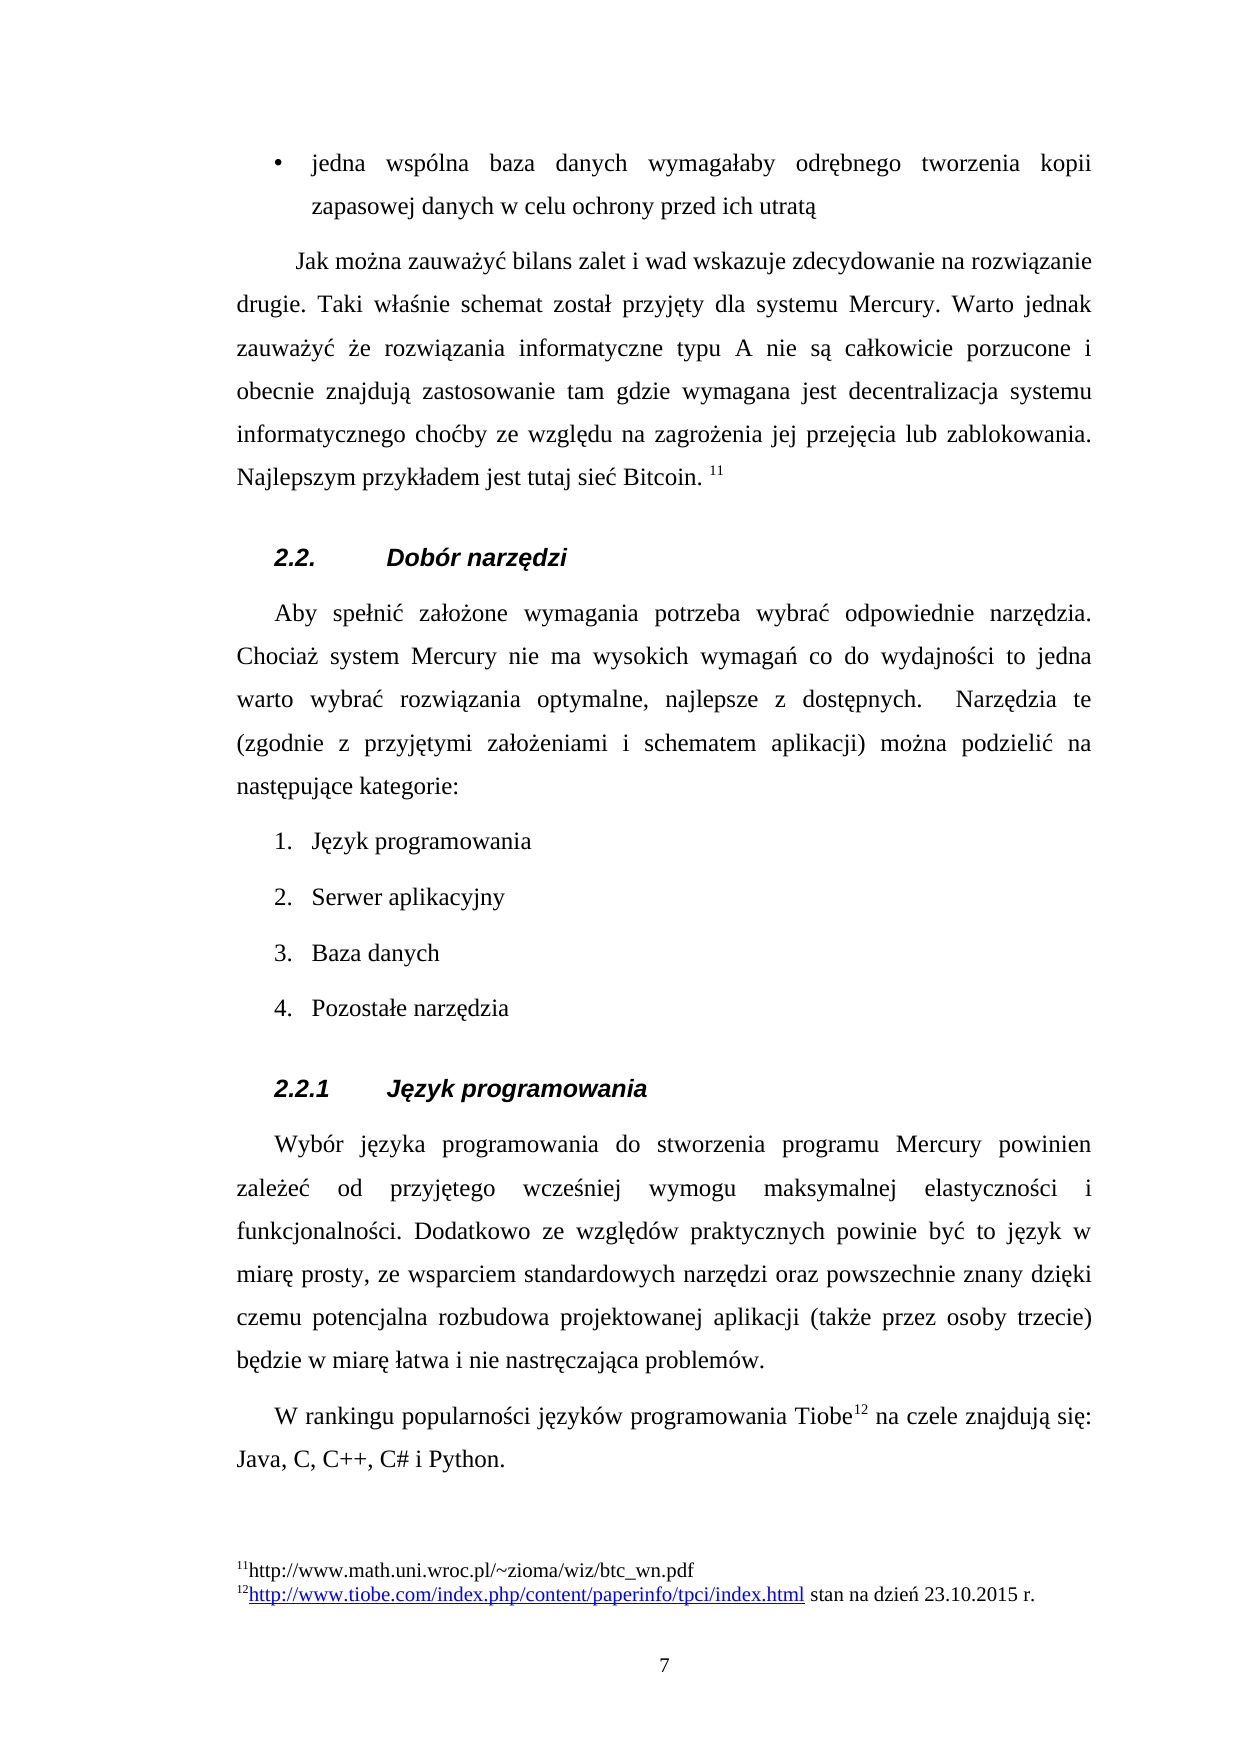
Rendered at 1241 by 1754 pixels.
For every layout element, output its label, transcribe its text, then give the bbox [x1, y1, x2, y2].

text http://www.math.uni.wroc.pl/~zioma/wiz/btc_wn.pdf [236, 1558, 1092, 1582]
subtitle Dobór narzędzi [236, 543, 1092, 571]
list Serwer aplikacyjny [274, 882, 1092, 911]
text Aby spełnić założone wymagania potrzeba wybrać odpowiednie narzędzia. Chociaż system Mercury nie ma wysokich wymagań co do wydajności to jedna warto wybrać rozwiązania optymalne, najlepsze z dostępnych. Narzędzia te (zgodnie z przyjętymi założeniami i schematem aplikacji) można podzielić na następujące kategorie: [236, 598, 1092, 799]
list Baza danych [274, 938, 1092, 966]
text http://www.tiobe.com/index.php/content/paperinfo/tpci/index.html stan na dzień 23.10.2015 r. [236, 1582, 1092, 1606]
text W rankingu popularności języków programowania Tiobe na czele znajdują się: Java, C, C++, C# i Python. [236, 1401, 1092, 1473]
subtitle Język programowania [236, 1074, 1092, 1103]
list Pozostałe narzędzia [274, 993, 1092, 1022]
text Wybór języka programowania do stworzenia programu Mercury powinien zależeć od przyjętego wcześniej wymogu maksymalnej elastyczności i funkcjonalności. Dodatkowo ze względów praktycznych powinie być to język w miarę prosty, ze wsparciem standardowych narzędzi oraz powszechnie znany dzięki czemu potencjalna rozbudowa projektowanej aplikacji (także przez osoby trzecie) będzie w miarę łatwa i nie nastręczająca problemów. [236, 1129, 1092, 1374]
list Język programowania [274, 826, 1092, 855]
list jedna wspólna baza danych wymagałaby odrębnego tworzenia kopii zapasowej danych w celu ochrony przed ich utratą [274, 148, 1092, 219]
text Jak można zauważyć bilans zalet i wad wskazuje zdecydowanie na rozwiązanie drugie. Taki właśnie schemat został przyjęty dla systemu Mercury. Warto jednak zauważyć że rozwiązania informatyczne typu A nie są całkowicie porzucone i obecnie znajdują zastosowanie tam gdzie wymagana jest decentralizacja systemu informatycznego choćby ze względu na zagrożenia jej przejęcia lub zablokowania. Najlepszym przykładem jest tutaj sieć Bitcoin. [236, 246, 1092, 491]
